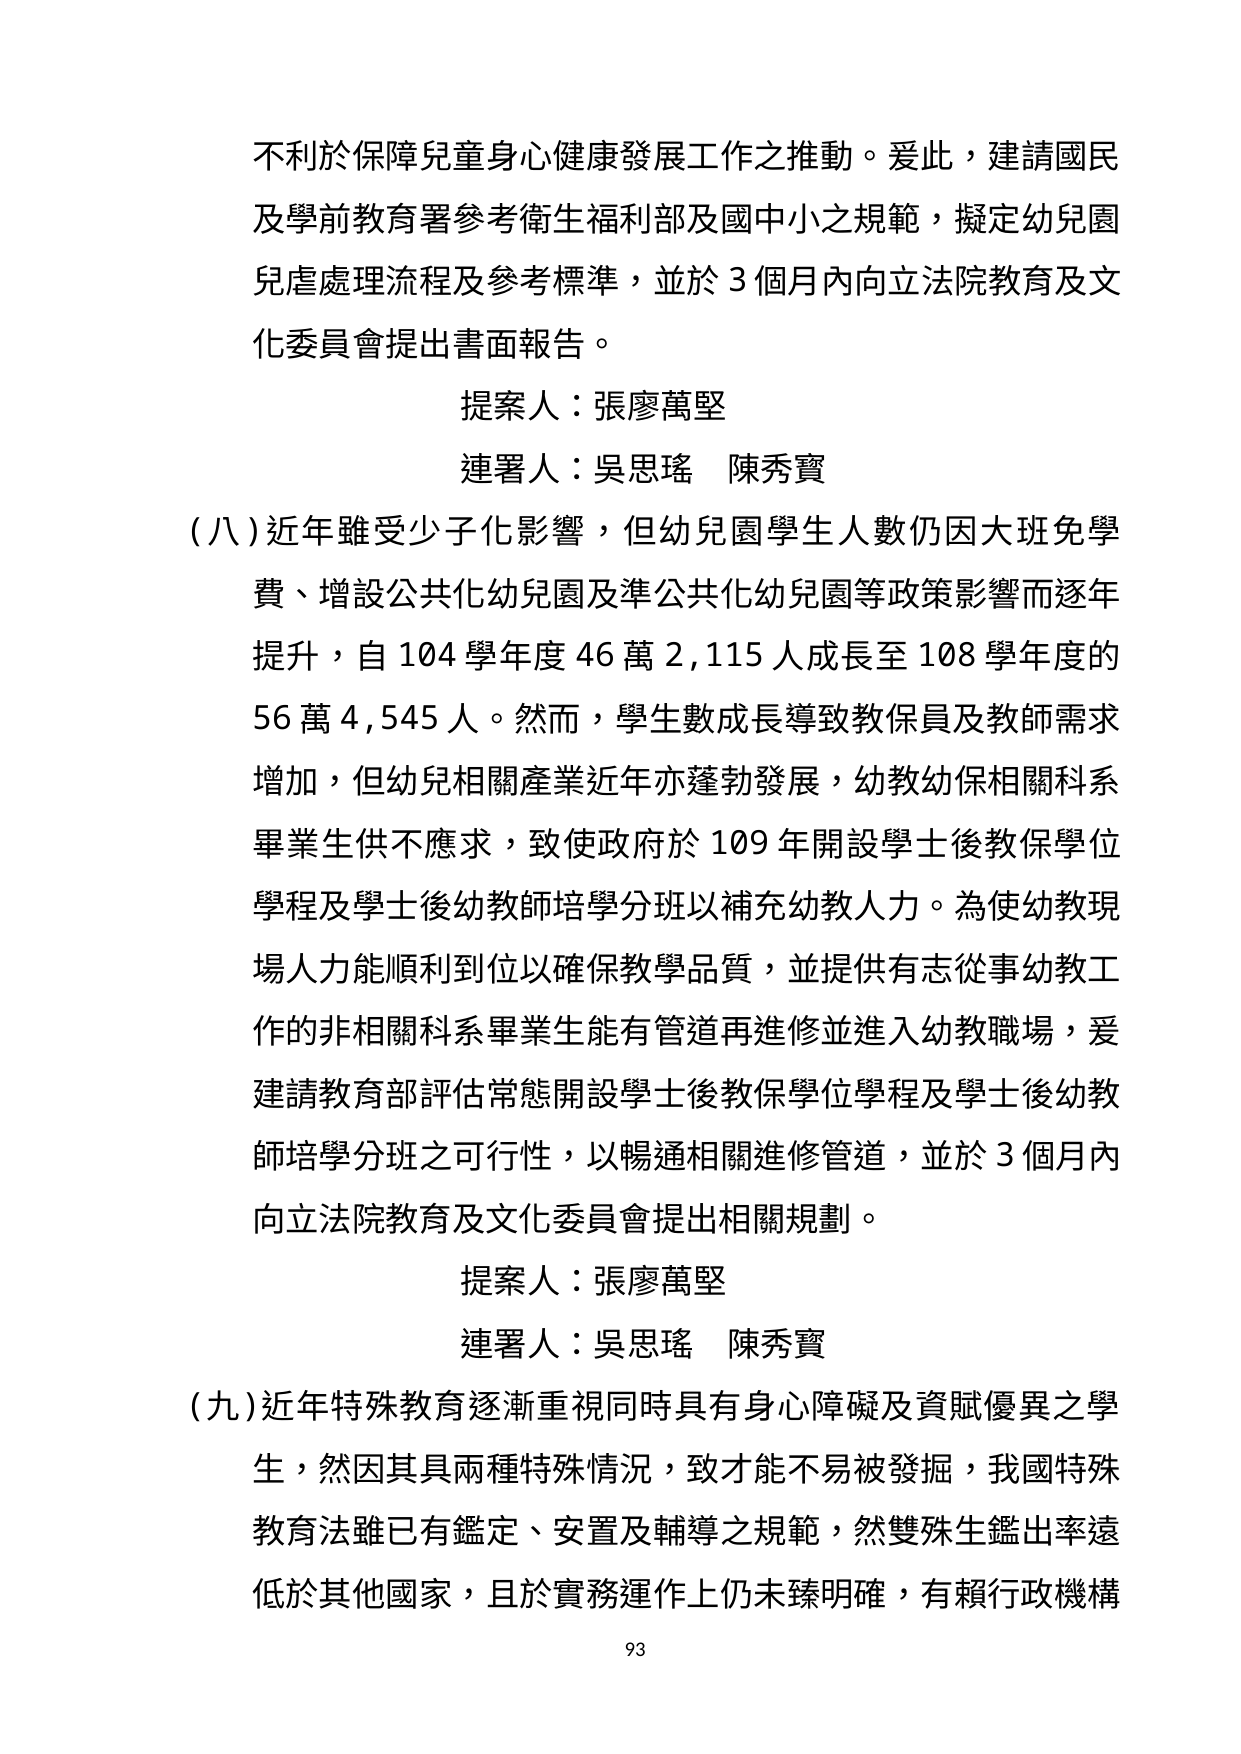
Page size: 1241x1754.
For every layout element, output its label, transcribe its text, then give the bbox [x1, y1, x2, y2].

text (八)近年雖受少子化影響，但幼兒園學生人數仍因大班免學費、增設公共化幼兒園及準公共化幼兒園等政策影響而逐年提升，自104學年度46萬2,115人成長至108學年度的56萬4,545人。然而，學生數成長導致教保員及教師需求增加，但幼兒相關產業近年亦蓬勃發展，幼教幼保相關科系畢業生供不應求，致使政府於109年開設學士後教保學位學程及學士後幼教師培學分班以補充幼教人力。為使幼教現場人力能順利到位以確保教學品質，並提供有志從事幼教工作的非相關科系畢業生能有管道再進修並進入幼教職場，爰建請教育部評估常態開設學士後教保學位學程及學士後幼教師培學分班之可行性，以暢通相關進修管道，並於3個月內向立法院教育及文化委員會提出相關規劃。 [185, 487, 1122, 1237]
text (九)近年特殊教育逐漸重視同時具有身心障礙及資賦優異之學生，然因其具兩種特殊情況，致才能不易被發掘，我國特殊教育法雖已有鑑定、安置及輔導之規範，然雙殊生鑑出率遠低於其他國家，且於實務運作上仍未臻明確，有賴行政機構 [185, 1362, 1122, 1612]
text 提案人：張廖萬堅 [460, 362, 1122, 425]
text 連署人：吳思瑤 陳秀寳 [460, 1300, 1122, 1362]
text 提案人：張廖萬堅 [460, 1237, 1122, 1300]
text 不利於保障兒童身心健康發展工作之推動。爰此，建請國民及學前教育署參考衛生福利部及國中小之規範，擬定幼兒園兒虐處理流程及參考標準，並於3個月內向立法院教育及文化委員會提出書面報告。 [185, 112, 1122, 362]
text 連署人：吳思瑤 陳秀寳 [460, 425, 1122, 487]
